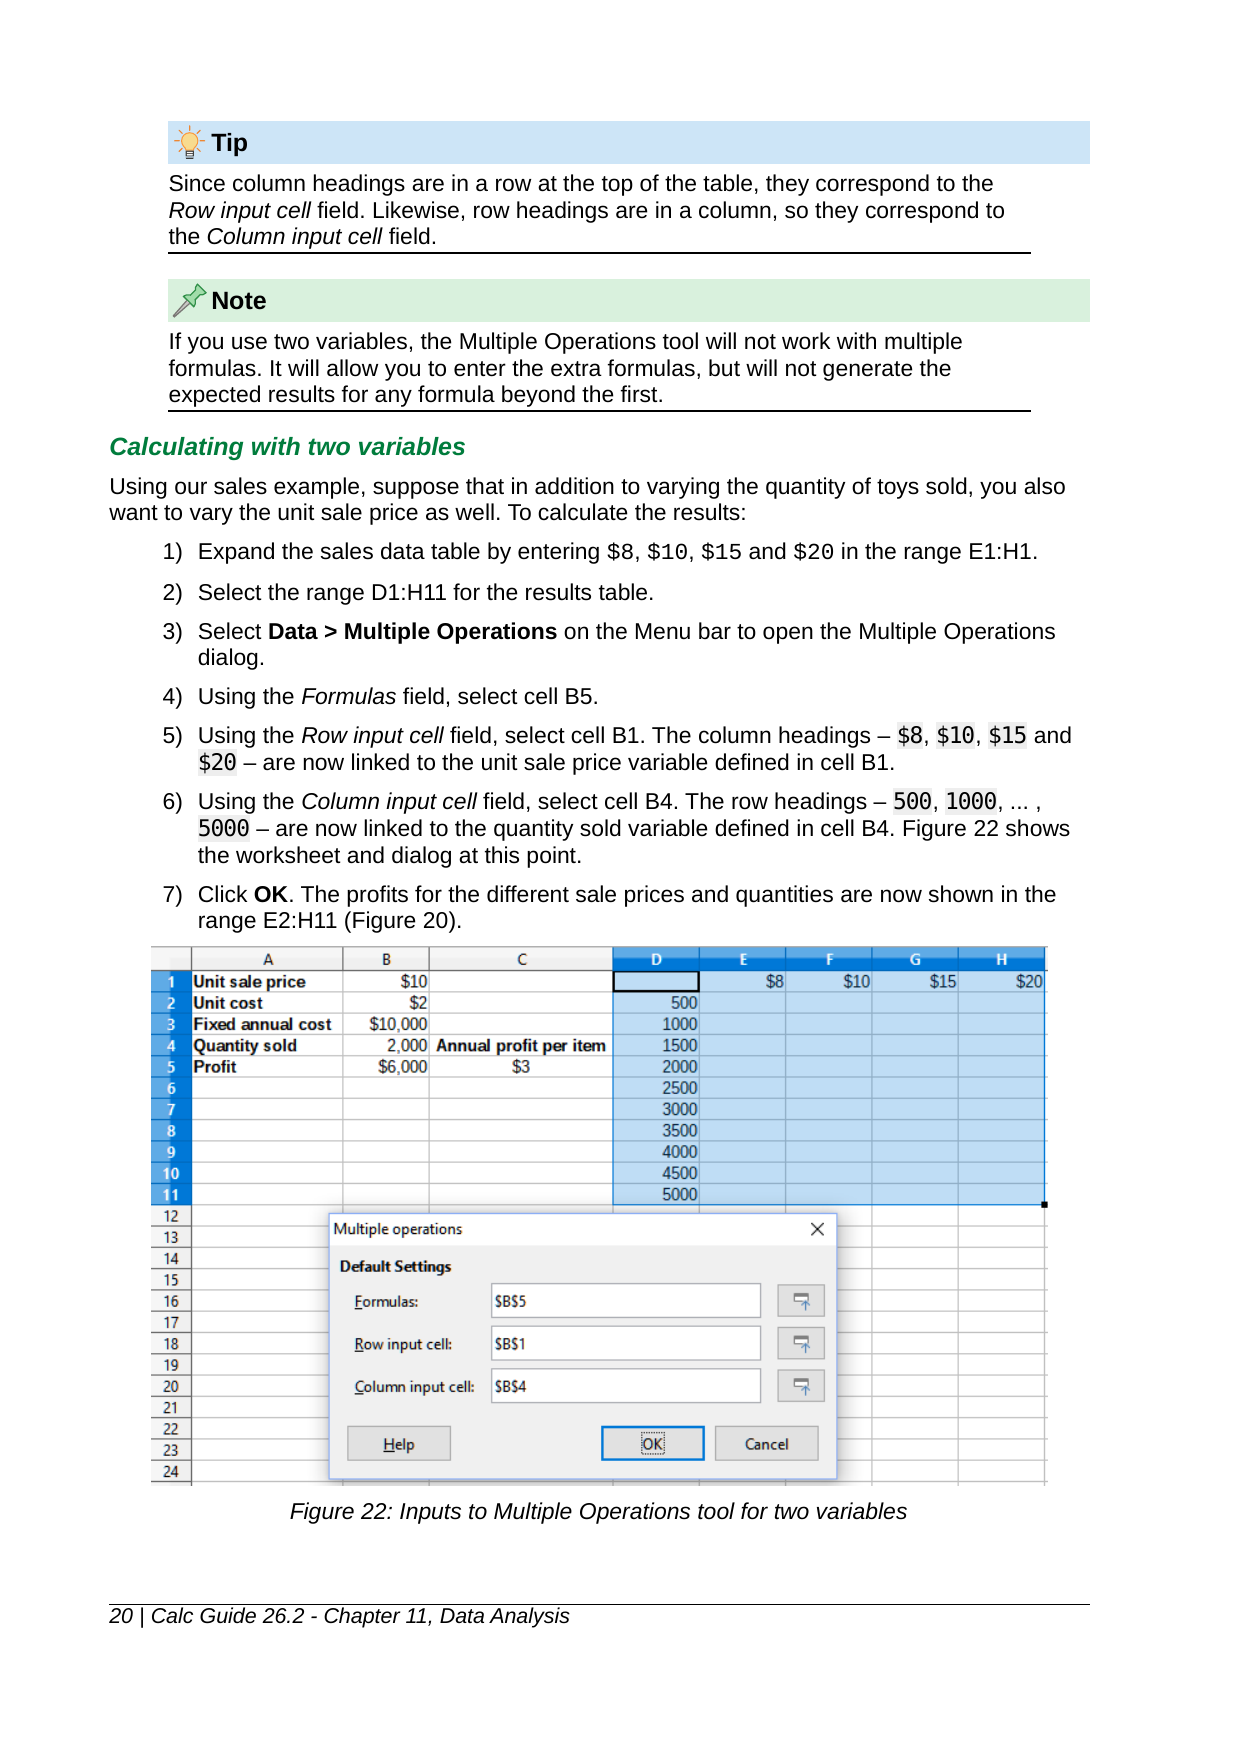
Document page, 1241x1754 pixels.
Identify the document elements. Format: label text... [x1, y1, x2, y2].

list Select Data > Multiple Operations on the Menu bar to open the Multiple Operations dialog. [183, 618, 1090, 671]
list Select the range D1:H11 for the results table. [183, 579, 1090, 605]
list Using the Formulas field, select cell B5. [183, 683, 1090, 709]
list Using the Row input cell field, select cell B1. The column headings – $8, $10, $15 and $20 – are now linked to the unit sale price variable defined in cell B1. [183, 722, 1090, 776]
list Expand the sales data table by entering $8, $10, $15 and $20 in the range E1:H1. [183, 538, 1090, 566]
text Figure 22: Inputs to Multiple Operations tool for two variables [151, 1498, 1048, 1525]
picture [151, 946, 1048, 1486]
subtitle Calculating with two variables [109, 432, 1090, 461]
subtitle Tip [168, 121, 1090, 164]
text If you use two variables, the Multiple Operations tool will not work with multiple formulas. It will allow you to enter the extra formulas, but will not generate the expected results for any formula beyond the first. [168, 328, 1031, 410]
subtitle Note [168, 279, 1090, 322]
list Click OK. The profits for the different sale prices and quantities are now shown in the range E2:H11 (Figure 20). [183, 881, 1090, 933]
list Using the Column input cell field, select cell B4. The row headings – 500, 1000, ... , 5000 – are now linked to the quantity sold variable defined in cell B4. Figure 22 shows the worksheet and dialog at this point. [183, 788, 1090, 868]
text Since column headings are in a row at the top of the table, they correspond to the Row input cell field. Likewise, row headings are in a column, so they correspond to the Column input cell field. [168, 170, 1031, 252]
list Using our sales example, suppose that in addition to varying the quantity of toys sold, you also want to vary the unit sale price as well. To calculate the results: [109, 473, 1090, 526]
